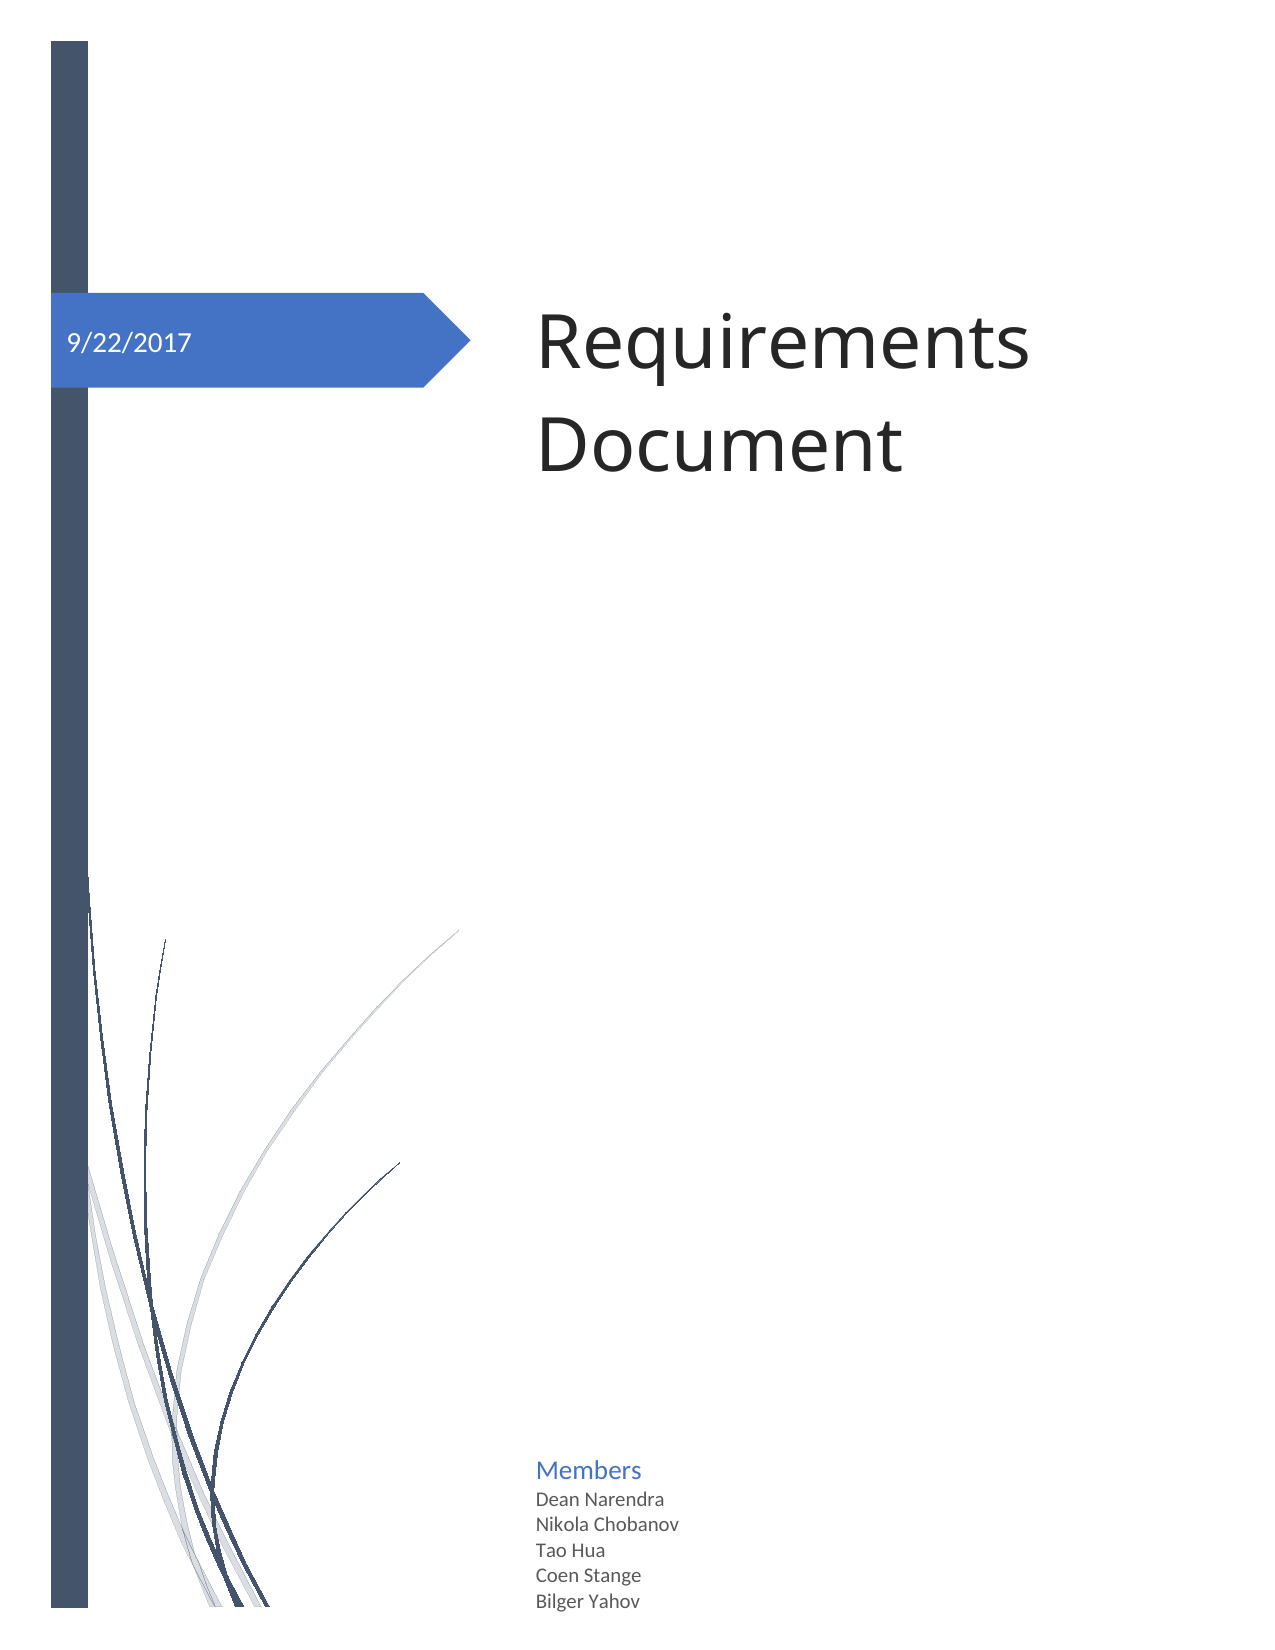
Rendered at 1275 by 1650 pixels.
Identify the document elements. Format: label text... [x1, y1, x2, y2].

text Tao Hua [536, 1537, 1109, 1562]
text Coen Stange [536, 1562, 1109, 1588]
text Requirements Document [536, 289, 1108, 493]
text Members [536, 1453, 1109, 1486]
text Dean Narendra [536, 1486, 1109, 1512]
text Nikola Chobanov [536, 1512, 1109, 1537]
text Bilger Yahov [536, 1588, 1109, 1613]
